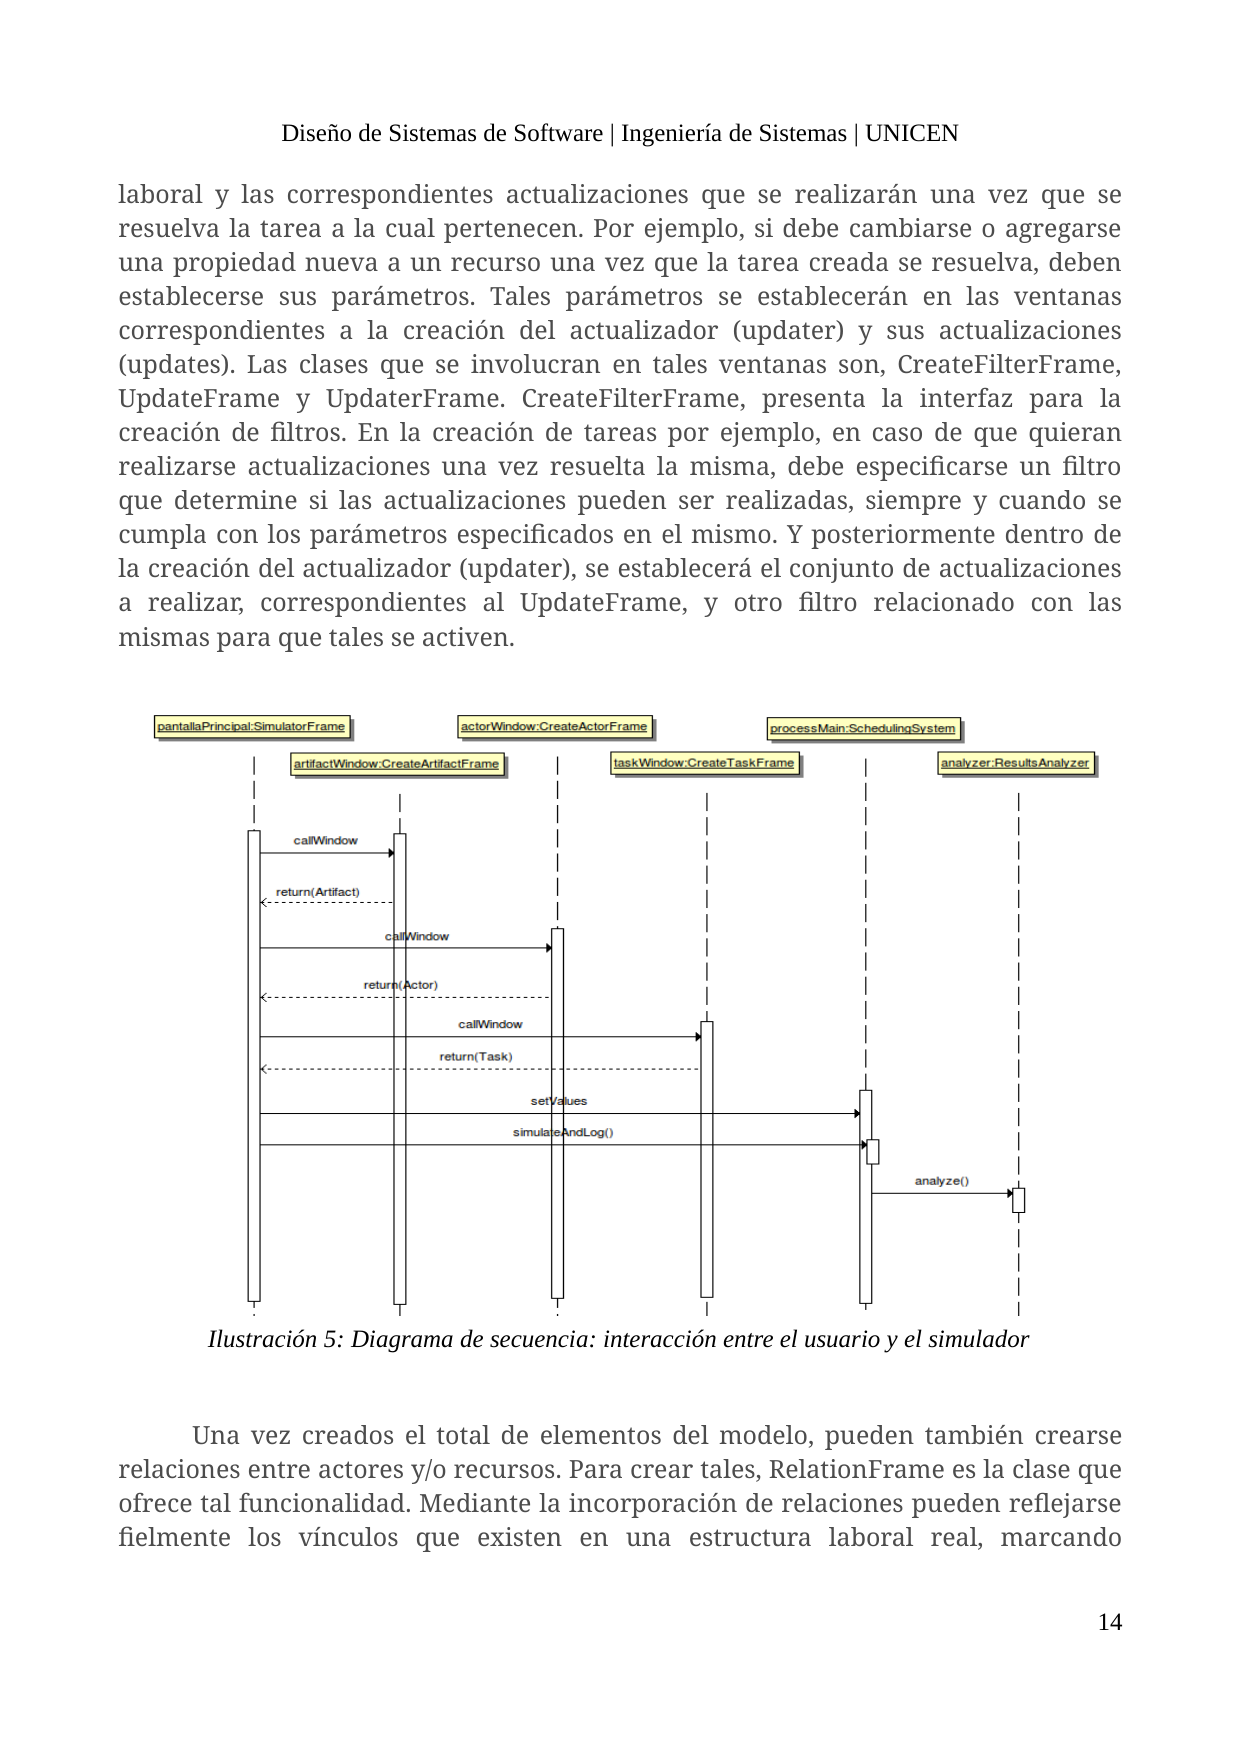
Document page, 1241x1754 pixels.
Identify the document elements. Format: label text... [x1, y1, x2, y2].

text laboral y las correspondientes actualizaciones que se realizarán una vez que se resuelva la tarea a la cual pertenecen. Por ejemplo, si debe cambiarse o agregarse una propiedad nueva a un recurso una vez que la tarea creada se resuelva, deben establecerse sus parámetros. Tales parámetros se establecerán en las ventanas correspondientes a la creación del actualizador (updater) y sus actualizaciones (updates). Las clases que se involucran en tales ventanas son, CreateFilterFrame, UpdateFrame y UpdaterFrame. CreateFilterFrame, presenta la interfaz para la creación de filtros. En la creación de tareas por ejemplo, en caso de que quieran realizarse actualizaciones una vez resuelta la misma, debe especificarse un filtro que determine si las actualizaciones pueden ser realizadas, siempre y cuando se cumpla con los parámetros especificados en el mismo. Y posteriormente dentro de la creación del actualizador (updater), se establecerá el conjunto de actualizaciones a realizar, correspondientes al UpdateFrame, y otro filtro relacionado con las mismas para que tales se activen. [118, 176, 1122, 653]
text Ilustración 5: Diagrama de secuencia: interacción entre el usuario y el simulador [125, 1324, 1115, 1353]
text Una vez creados el total de elementos del modelo, pueden también crearse relaciones entre actores y/o recursos. Para crear tales, RelationFrame es la clase que ofrece tal funcionalidad. Mediante la incorporación de relaciones pueden reflejarse fielmente los vínculos que existen en una estructura laboral real, marcando [118, 1418, 1122, 1554]
picture [141, 700, 1113, 1316]
